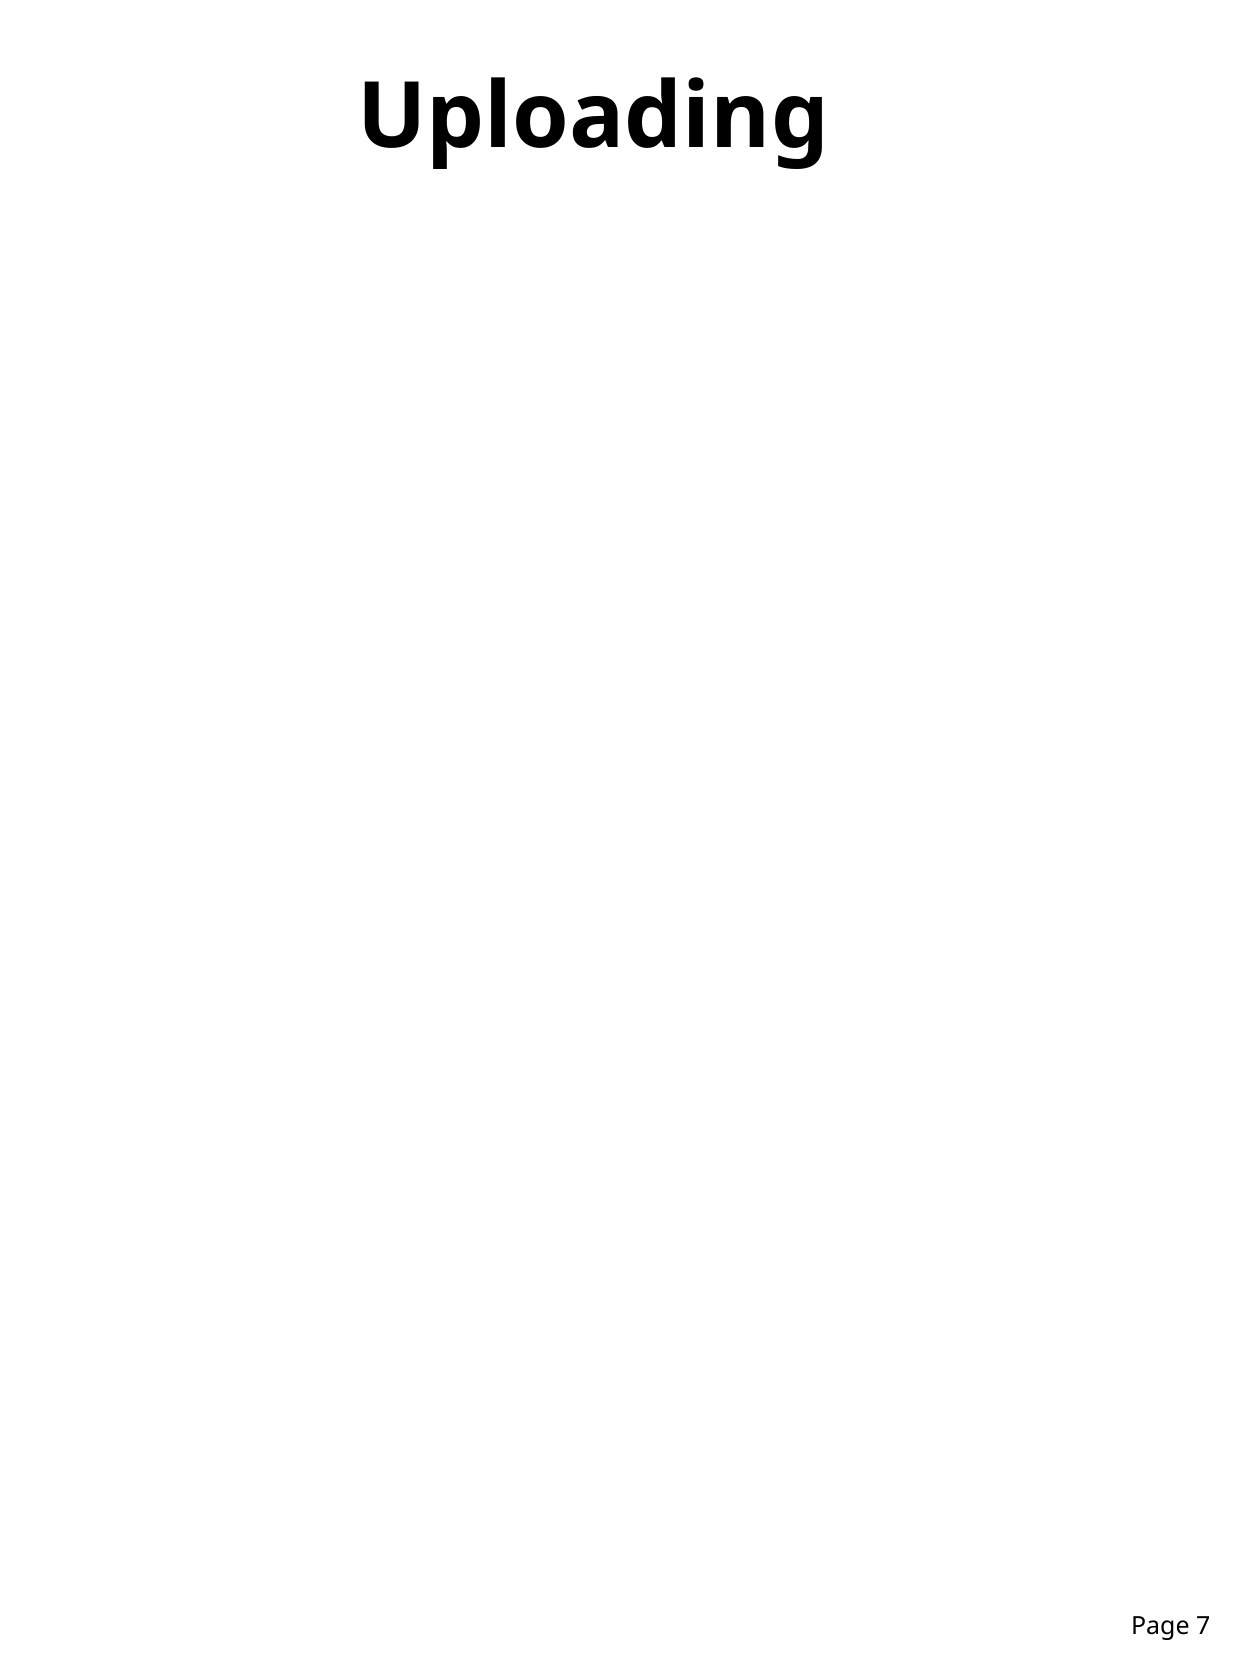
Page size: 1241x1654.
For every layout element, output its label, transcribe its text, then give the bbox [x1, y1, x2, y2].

text_box Uploading [342, 41, 898, 164]
text_box Page 7 [1116, 1600, 1241, 1654]
